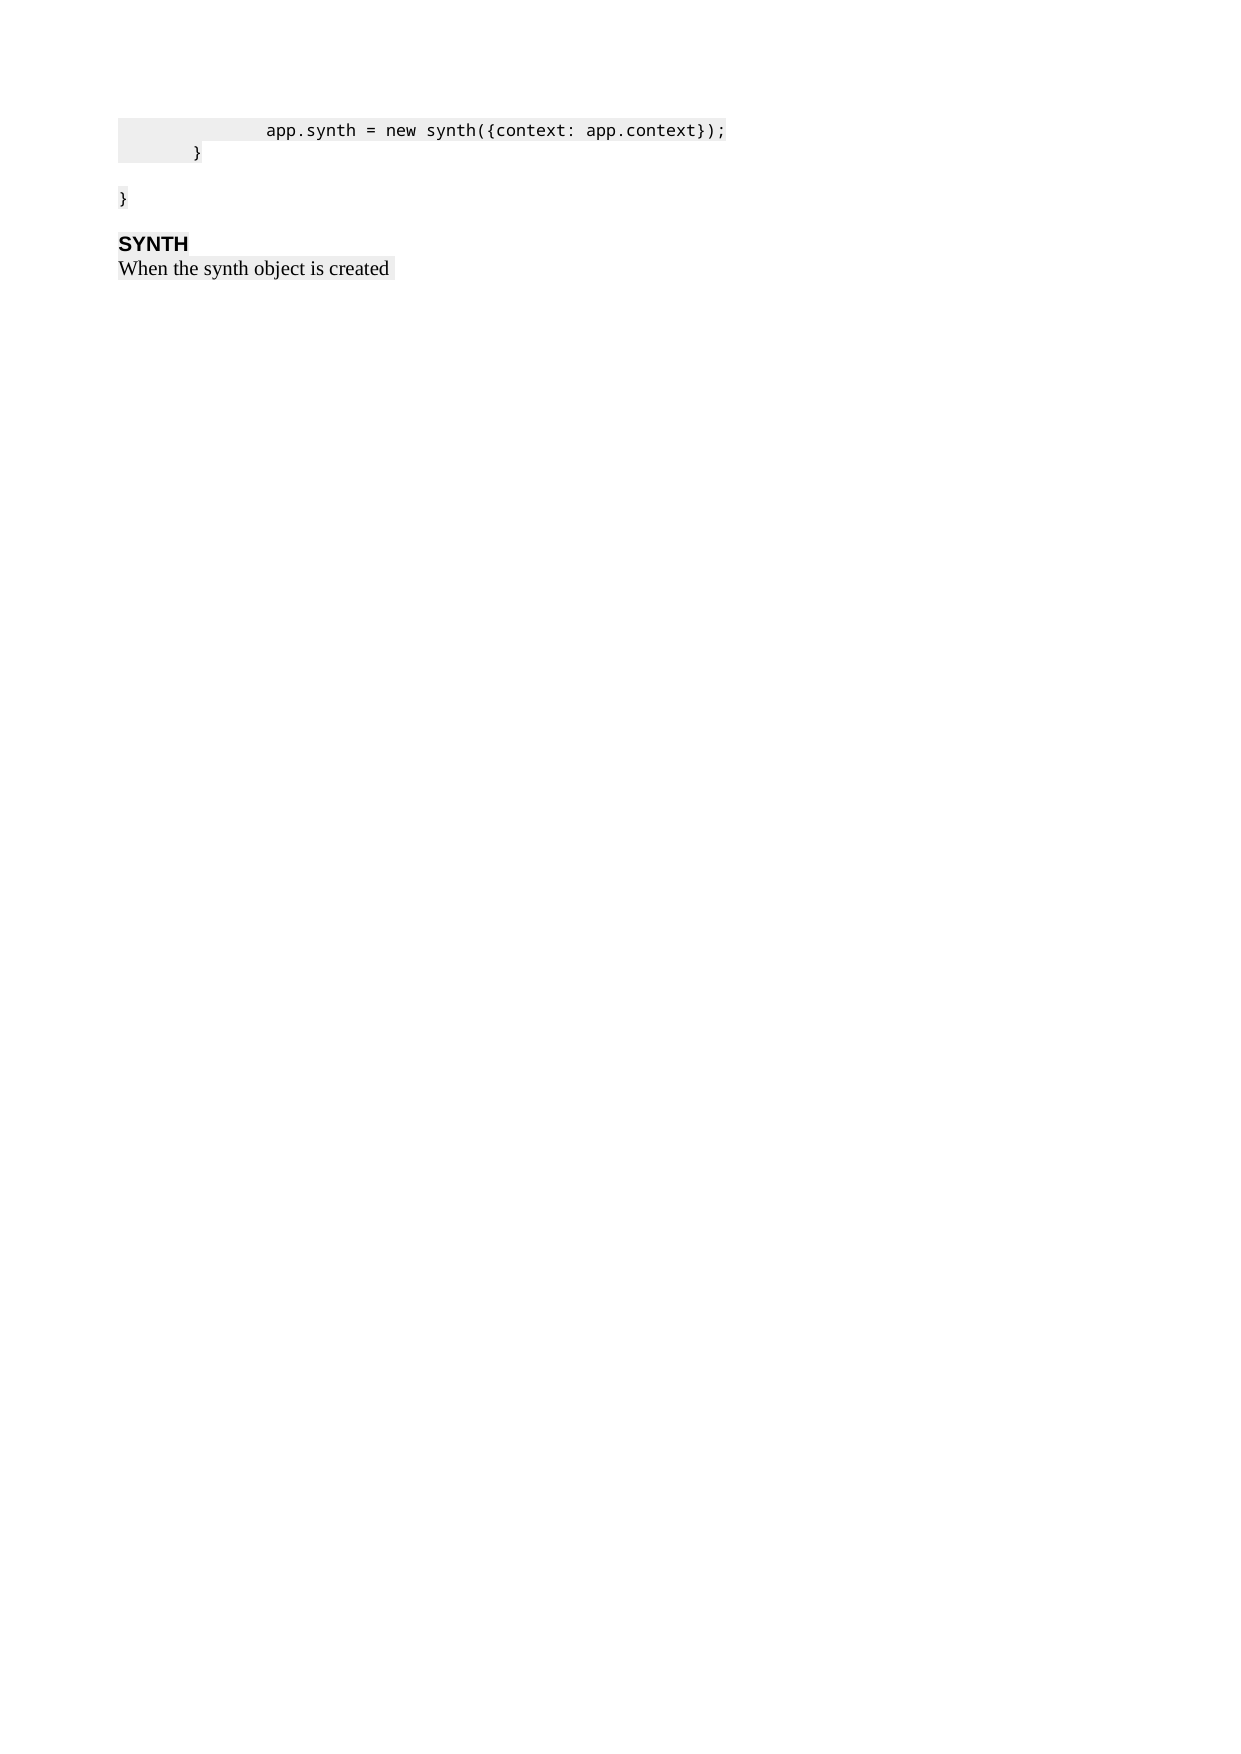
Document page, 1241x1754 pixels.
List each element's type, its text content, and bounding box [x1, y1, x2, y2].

text } [118, 141, 1122, 186]
text SYNTH [118, 232, 1122, 256]
text } [118, 186, 1122, 209]
text app.synth = new synth({context: app.context}); [118, 118, 1122, 141]
text When the synth object is created [118, 256, 1122, 280]
